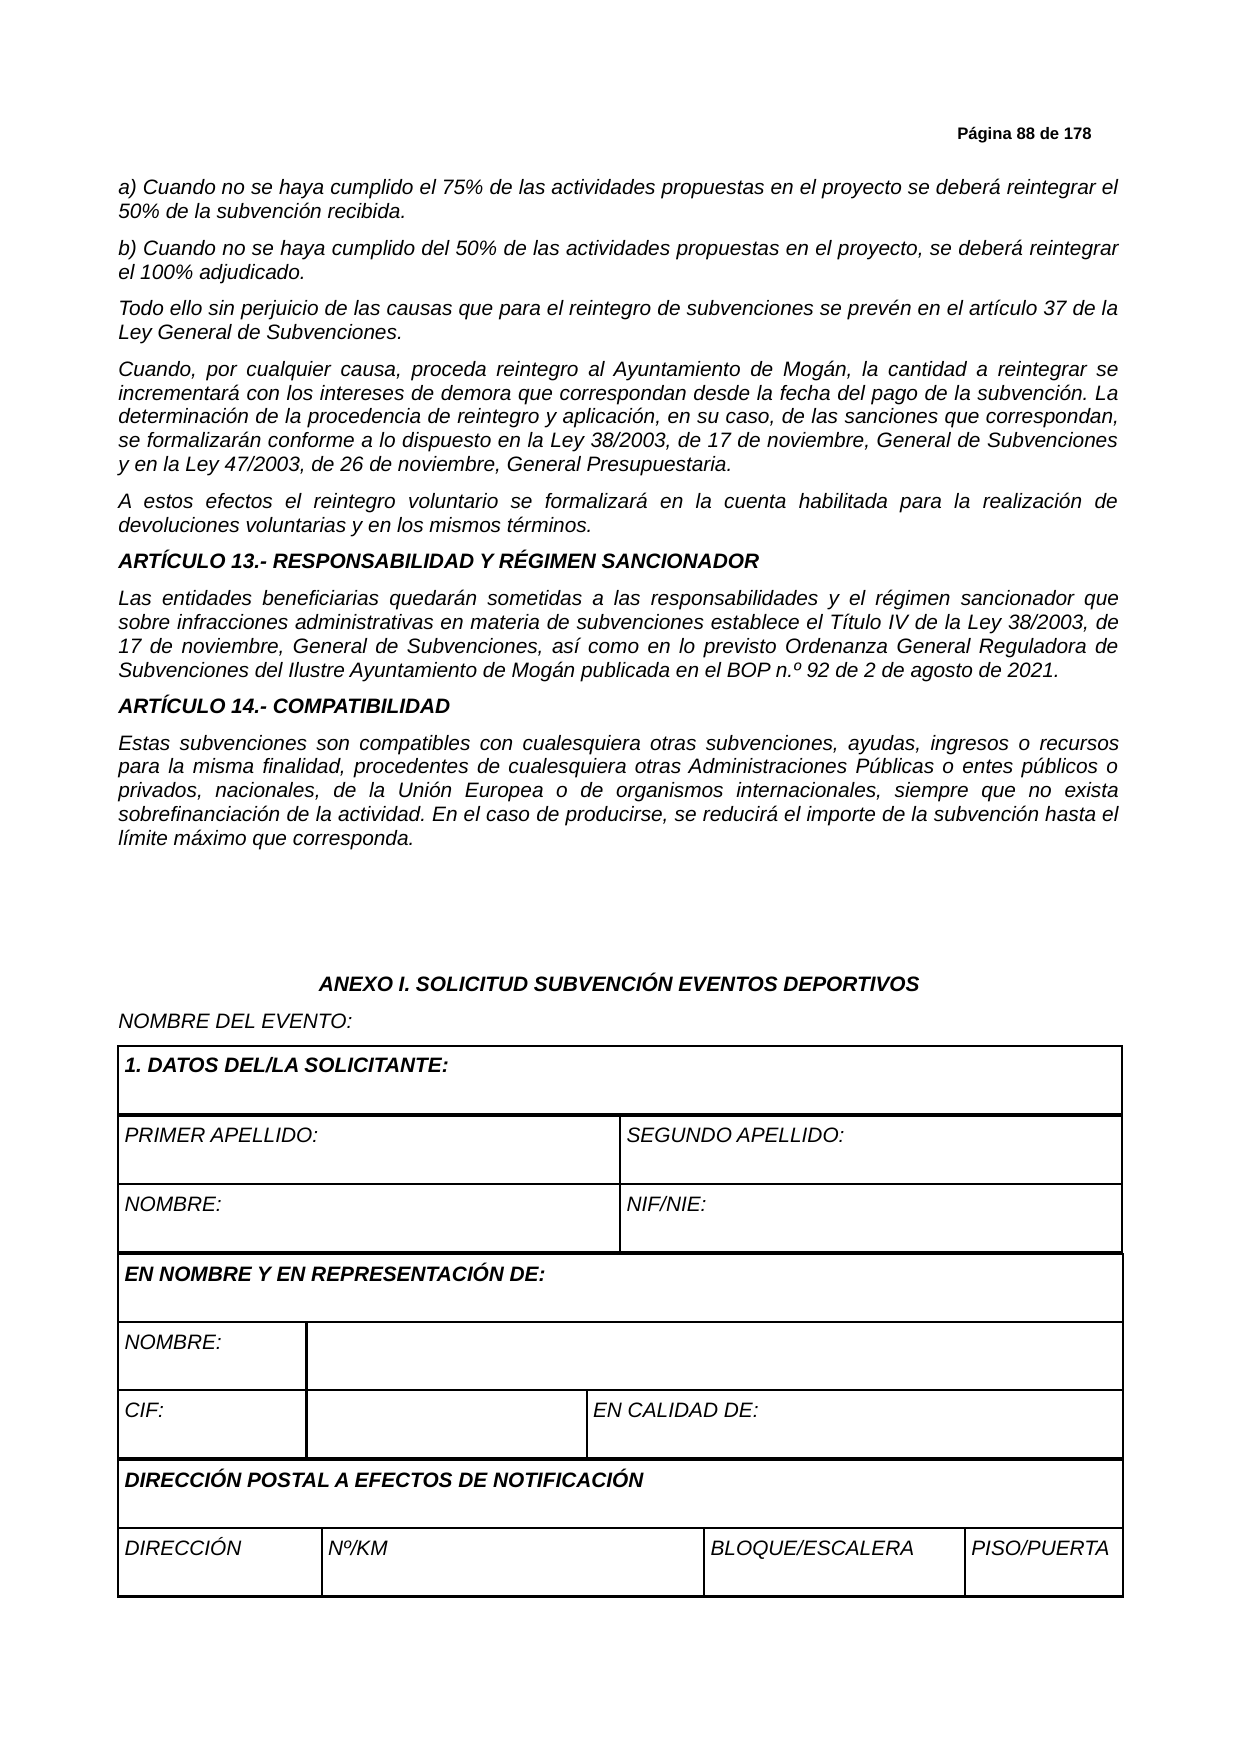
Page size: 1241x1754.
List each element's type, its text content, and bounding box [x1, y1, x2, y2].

text a) Cuando no se haya cumplido el 75% de las actividades propuestas en el proyecto se deberá reintegrar el 50% de la subvención recibida. [118, 175, 1122, 223]
text Cuando, por cualquier causa, proceda reintegro al Ayuntamiento de Mogán, la cantidad a reintegrar se incrementará con los intereses de demora que correspondan desde la fecha del pago de la subvención. La determinación de la procedencia de reintegro y aplicación, en su caso, de las sanciones que correspondan, se formalizarán conforme a lo dispuesto en la Ley 38/2003, de 17 de noviembre, General de Subvenciones y en la Ley 47/2003, de 26 de noviembre, General Presupuestaria. [118, 356, 1122, 476]
table_header EN NOMBRE Y EN REPRESENTACIÓN DE: [119, 1255, 1122, 1321]
table_header 1. DATOS DEL/LA SOLICITANTE: [119, 1047, 1121, 1113]
table_cell CIF: [119, 1391, 305, 1457]
table_cell PISO/PUERTA [966, 1529, 1122, 1595]
text NOMBRE DEL EVENTO: [118, 1008, 1122, 1032]
table_cell NOMBRE: [119, 1323, 305, 1389]
table_cell [308, 1323, 1122, 1389]
table_cell EN CALIDAD DE: [588, 1391, 1122, 1457]
table_cell DIRECCIÓN [119, 1529, 321, 1595]
table_cell BLOQUE/ESCALERA [705, 1529, 964, 1595]
text b) Cuando no se haya cumplido del 50% de las actividades propuestas en el proyecto, se deberá reintegrar el 100% adjudicado. [118, 236, 1122, 283]
text ANEXO I. SOLICITUD SUBVENCIÓN EVENTOS DEPORTIVOS [118, 972, 1122, 996]
text ARTÍCULO 14.- COMPATIBILIDAD [118, 694, 1122, 718]
text A estos efectos el reintegro voluntario se formalizará en la cuenta habilitada para la realización de devoluciones voluntarias y en los mismos términos. [118, 489, 1122, 537]
table_cell [308, 1391, 586, 1457]
table_header DIRECCIÓN POSTAL A EFECTOS DE NOTIFICACIÓN [119, 1461, 1122, 1527]
table_cell NOMBRE: [119, 1185, 619, 1251]
text Estas subvenciones son compatibles con cualesquiera otras subvenciones, ayudas, ingresos o recursos para la misma finalidad, procedentes de cualesquiera otras Administraciones Públicas o entes públicos o privados, nacionales, de la Unión Europea o de organismos internacionales, siempre que no exista sobrefinanciación de la actividad. En el caso de producirse, se reducirá el importe de la subvención hasta el límite máximo que corresponda. [118, 730, 1122, 850]
table_header PRIMER APELLIDO: [119, 1117, 619, 1183]
text ARTÍCULO 13.- RESPONSABILIDAD Y RÉGIMEN SANCIONADOR [118, 549, 1122, 573]
table_cell NIF/NIE: [621, 1185, 1121, 1251]
text Las entidades beneficiarias quedarán sometidas a las responsabilidades y el régimen sancionador que sobre infracciones administrativas en materia de subvenciones establece el Título IV de la Ley 38/2003, de 17 de noviembre, General de Subvenciones, así como en lo previsto Ordenanza General Reguladora de Subvenciones del Ilustre Ayuntamiento de Mogán publicada en el BOP n.º 92 de 2 de agosto de 2021. [118, 586, 1122, 681]
table_cell Nº/KM [323, 1529, 703, 1595]
text Todo ello sin perjuicio de las causas que para el reintegro de subvenciones se prevén en el artículo 37 de la Ley General de Subvenciones. [118, 296, 1122, 344]
table_header SEGUNDO APELLIDO: [621, 1117, 1121, 1183]
